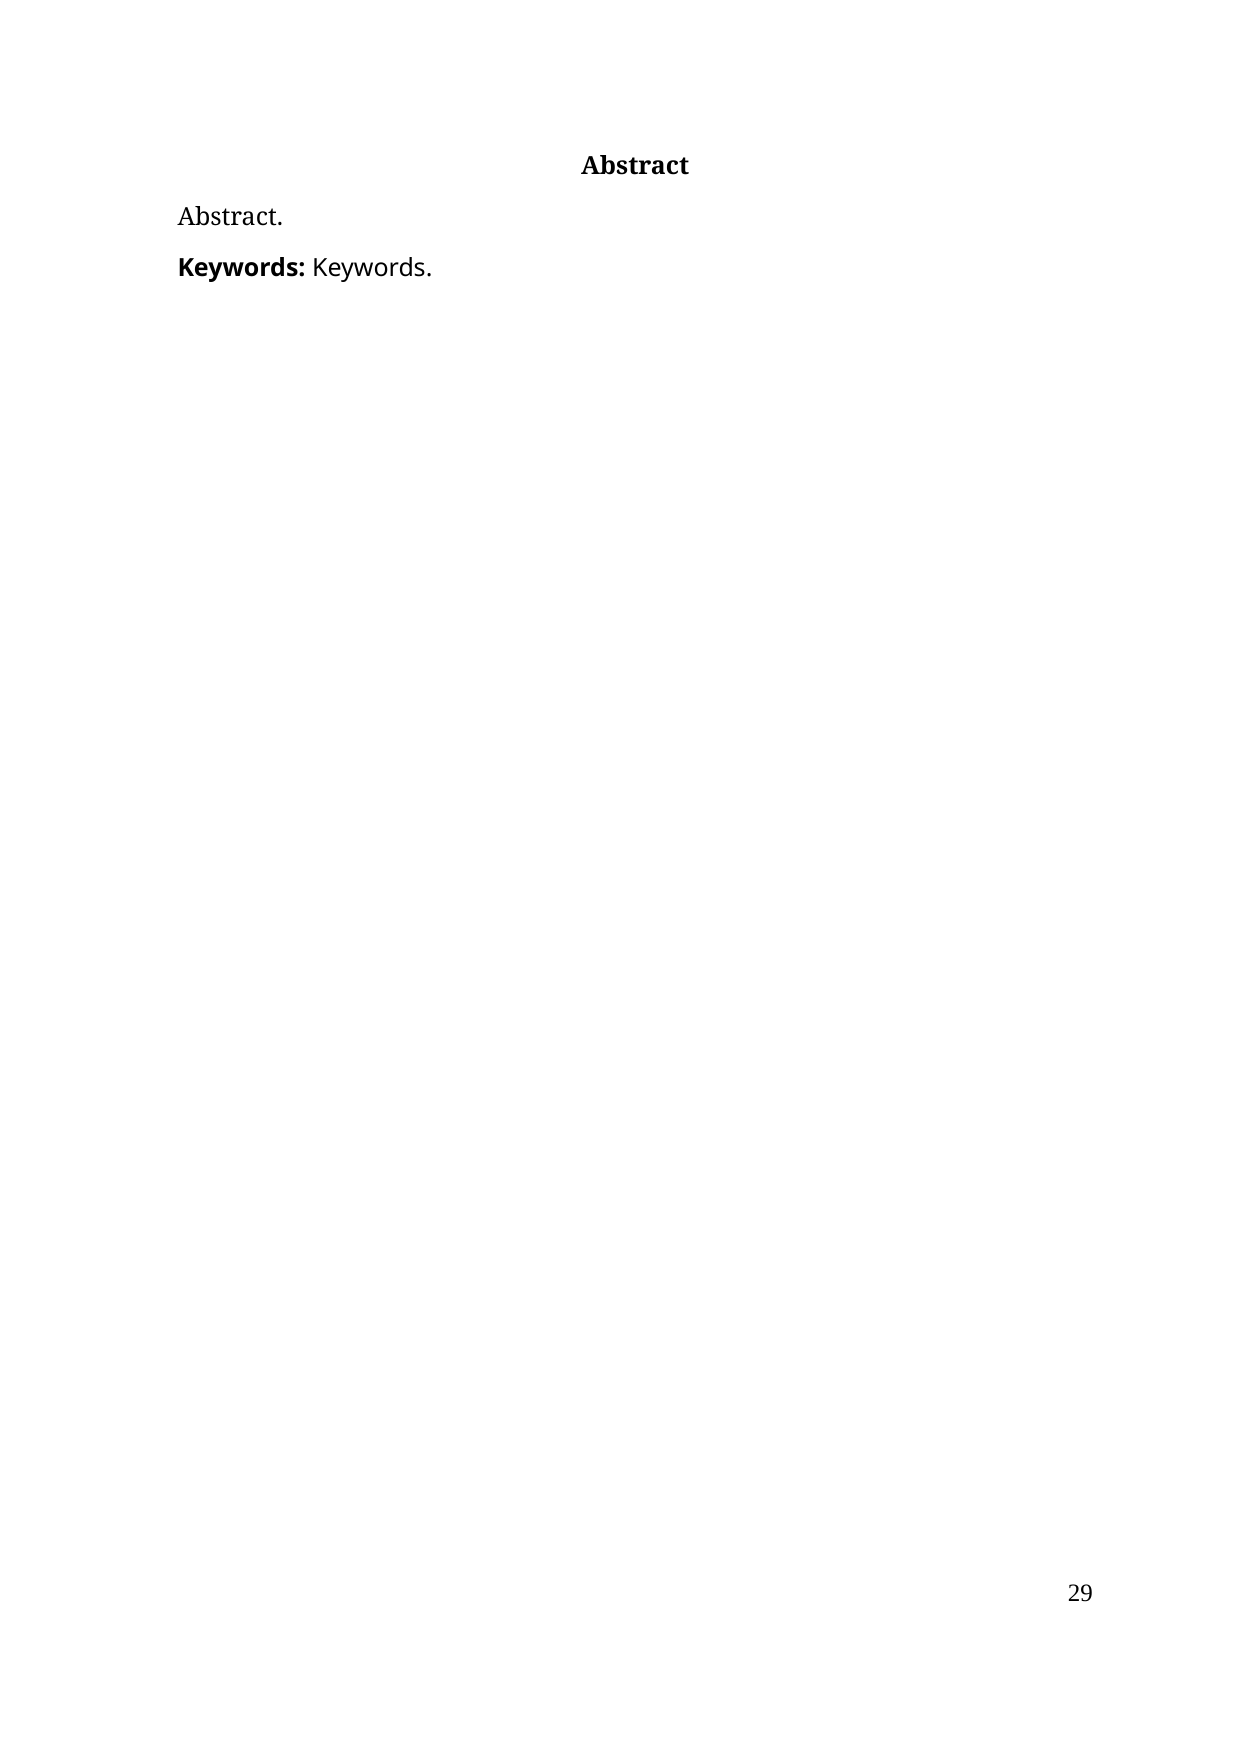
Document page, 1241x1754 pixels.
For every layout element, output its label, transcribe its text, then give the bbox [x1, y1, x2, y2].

text Keywords: Keywords. [177, 250, 1093, 284]
text Abstract [177, 148, 1093, 182]
text Abstract. [177, 199, 1093, 233]
